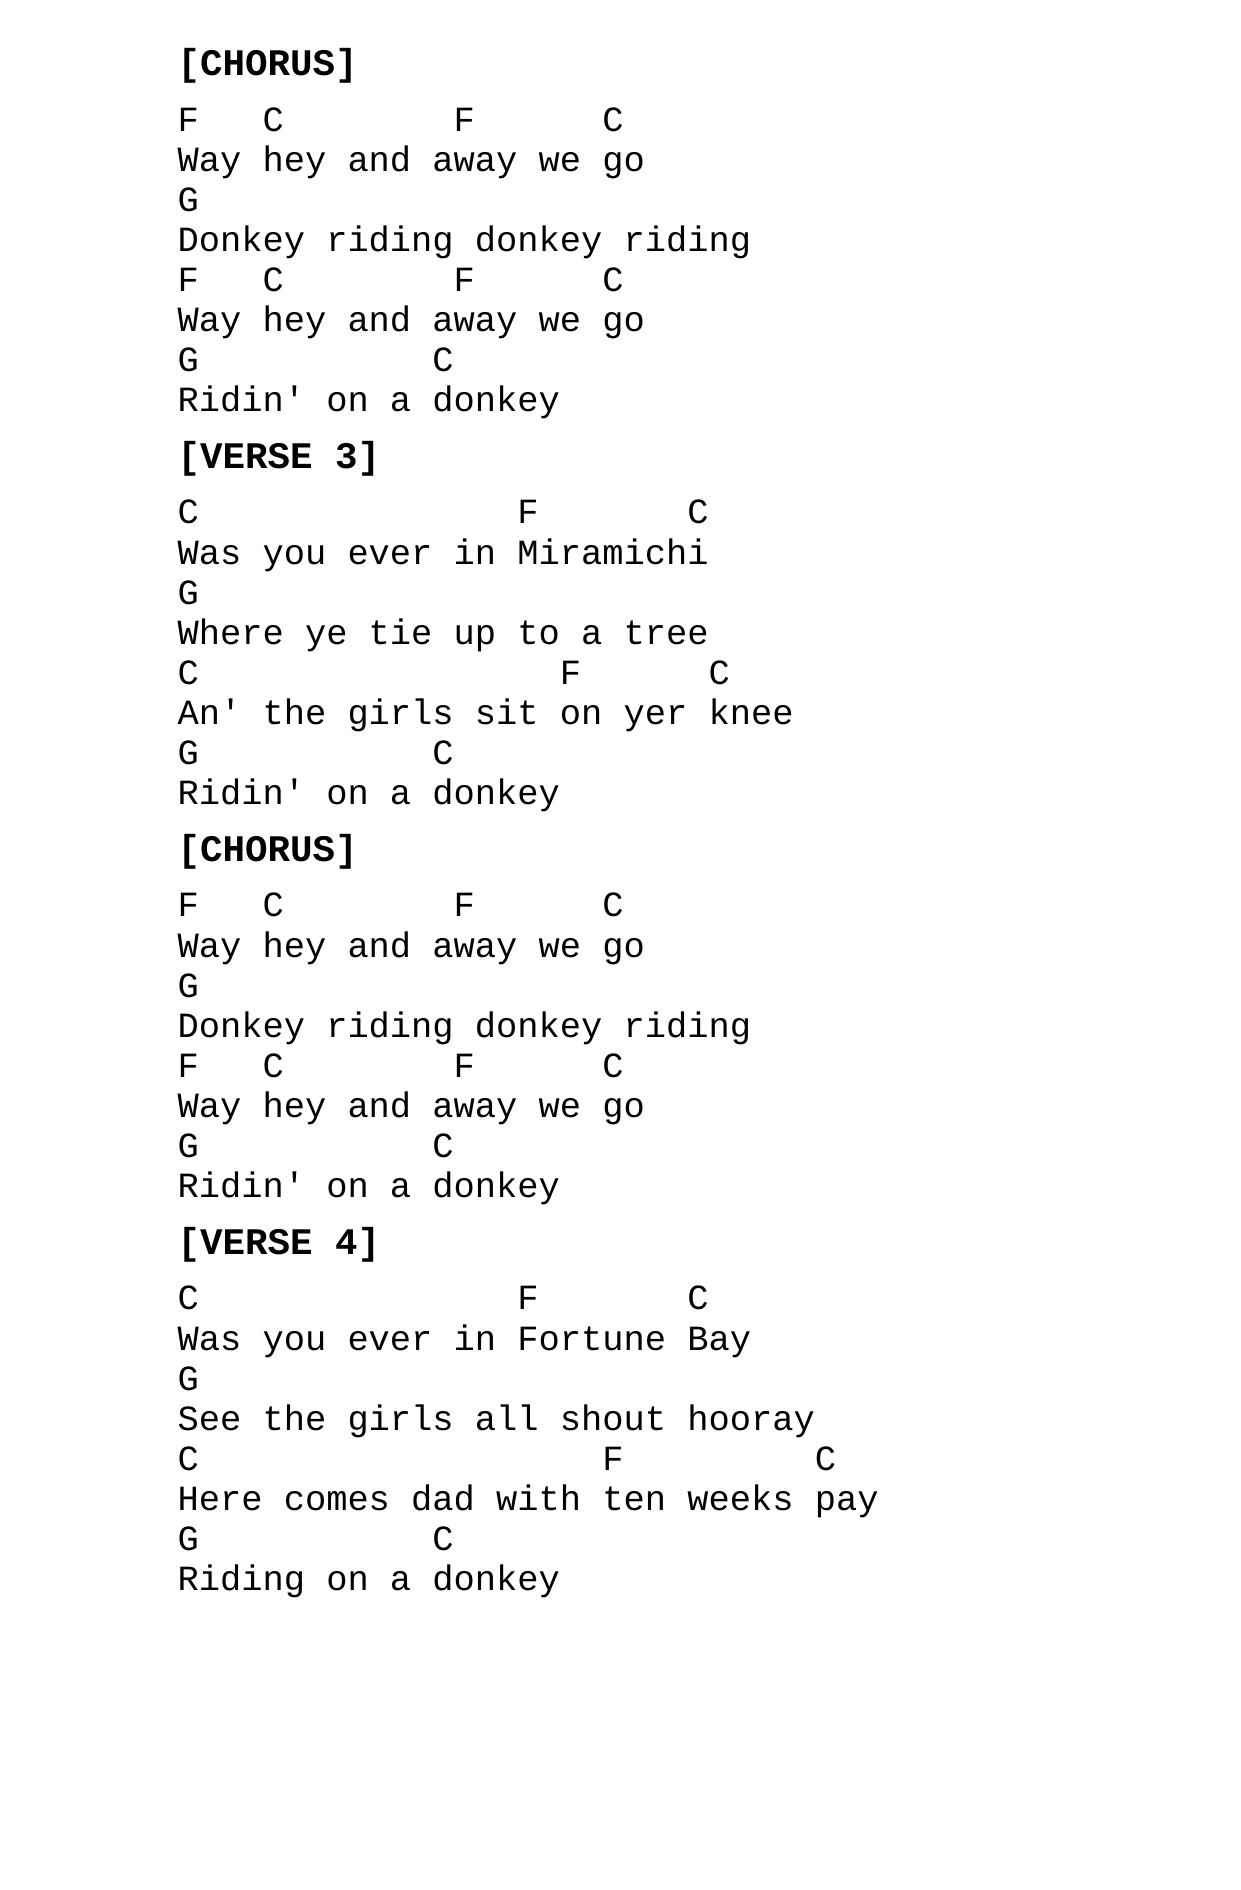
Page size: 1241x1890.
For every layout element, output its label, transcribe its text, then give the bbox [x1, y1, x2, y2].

text Way hey and away we go [177, 302, 1196, 342]
text C F C [177, 494, 1196, 534]
text F C F C [177, 1048, 1196, 1088]
text C F C [177, 1280, 1196, 1320]
text Ridin' on a donkey [177, 1168, 1196, 1208]
text Was you ever in Miramichi [177, 534, 1196, 575]
text C F C [177, 655, 1196, 695]
text Was you ever in Fortune Bay [177, 1320, 1196, 1361]
text Donkey riding donkey riding [177, 1008, 1196, 1048]
text C F C [177, 1441, 1196, 1481]
text Way hey and away we go [177, 927, 1196, 968]
text G C [177, 735, 1196, 775]
subtitle [CHORUS] [177, 830, 1196, 873]
text F C F C [177, 102, 1196, 142]
text Way hey and away we go [177, 1088, 1196, 1128]
text Ridin' on a donkey [177, 382, 1196, 422]
text G C [177, 1521, 1196, 1561]
text Riding on a donkey [177, 1561, 1196, 1601]
text F C F C [177, 887, 1196, 927]
text G C [177, 1128, 1196, 1168]
subtitle [VERSE 4] [177, 1223, 1196, 1266]
subtitle [CHORUS] [177, 44, 1196, 87]
subtitle [VERSE 3] [177, 437, 1196, 480]
text Donkey riding donkey riding [177, 222, 1196, 262]
text G C [177, 342, 1196, 382]
text G [177, 182, 1196, 222]
text Ridin' on a donkey [177, 775, 1196, 815]
text Here comes dad with ten weeks pay [177, 1481, 1196, 1521]
text G [177, 575, 1196, 615]
text See the girls all shout hooray [177, 1401, 1196, 1441]
text Way hey and away we go [177, 142, 1196, 182]
text An' the girls sit on yer knee [177, 695, 1196, 735]
text G [177, 1361, 1196, 1401]
text Where ye tie up to a tree [177, 615, 1196, 655]
text G [177, 968, 1196, 1008]
text F C F C [177, 262, 1196, 302]
